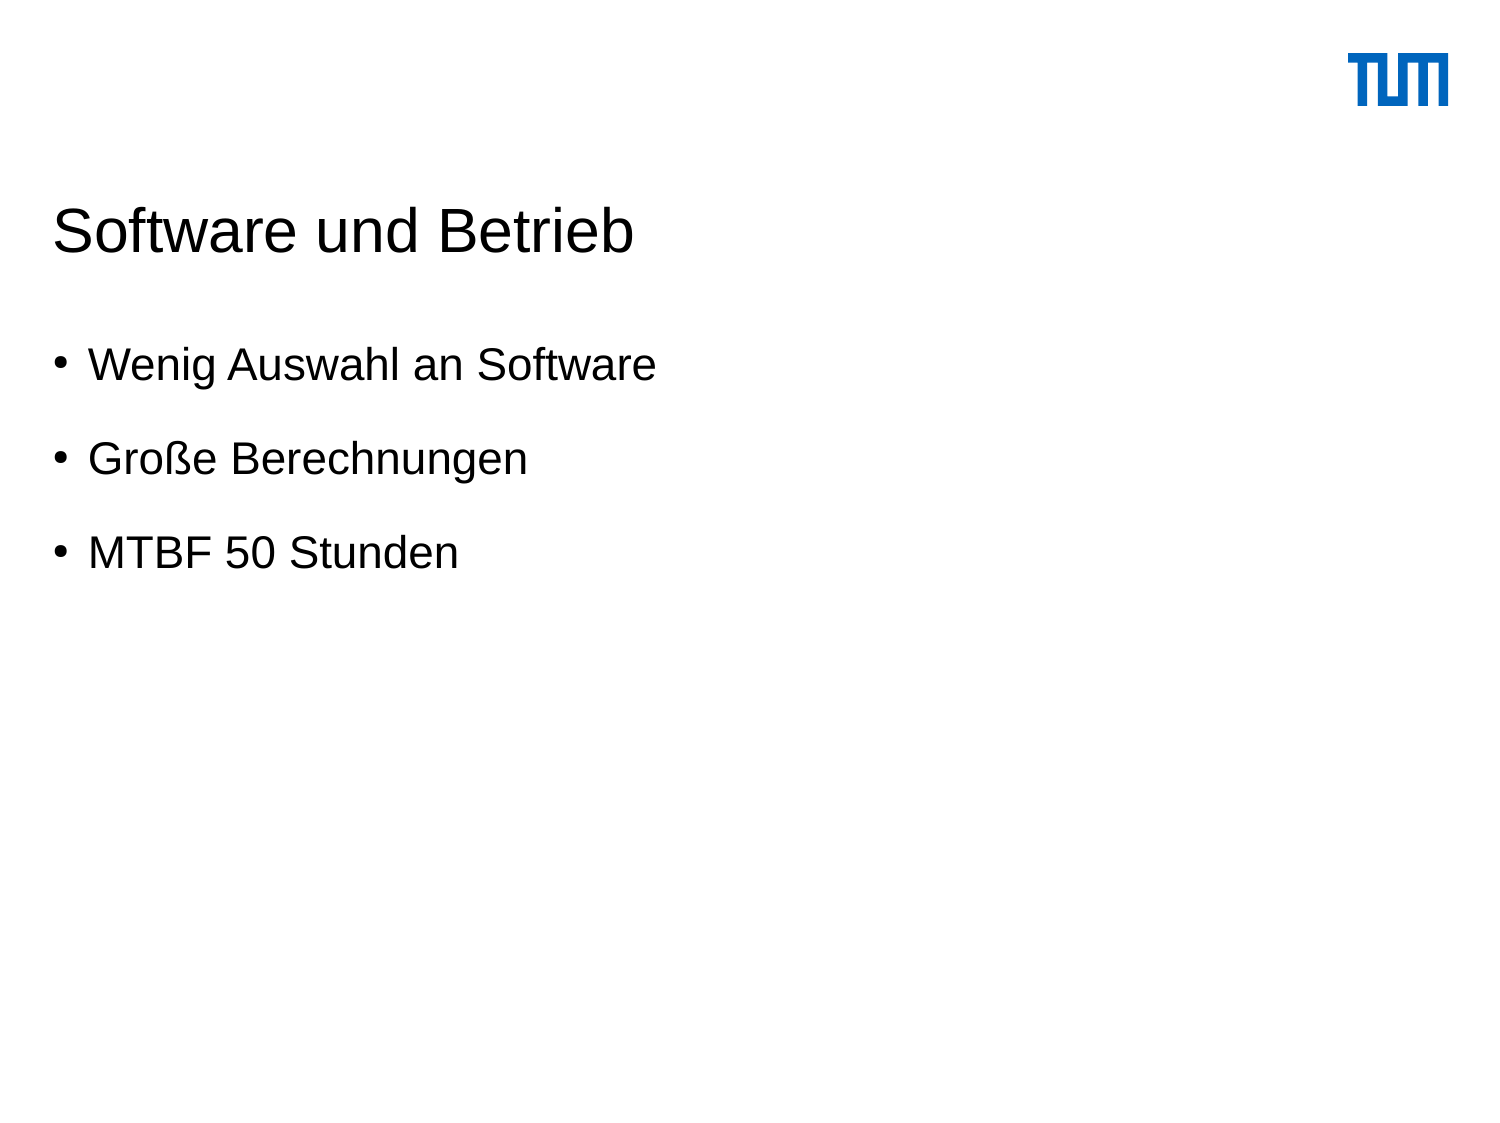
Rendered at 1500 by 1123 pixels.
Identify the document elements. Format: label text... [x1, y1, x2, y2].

title Software und Betrieb [52, 199, 1453, 262]
list Wenig Auswahl an Software Große Berechnungen MTBF 50 Stunden [52, 330, 1453, 1105]
